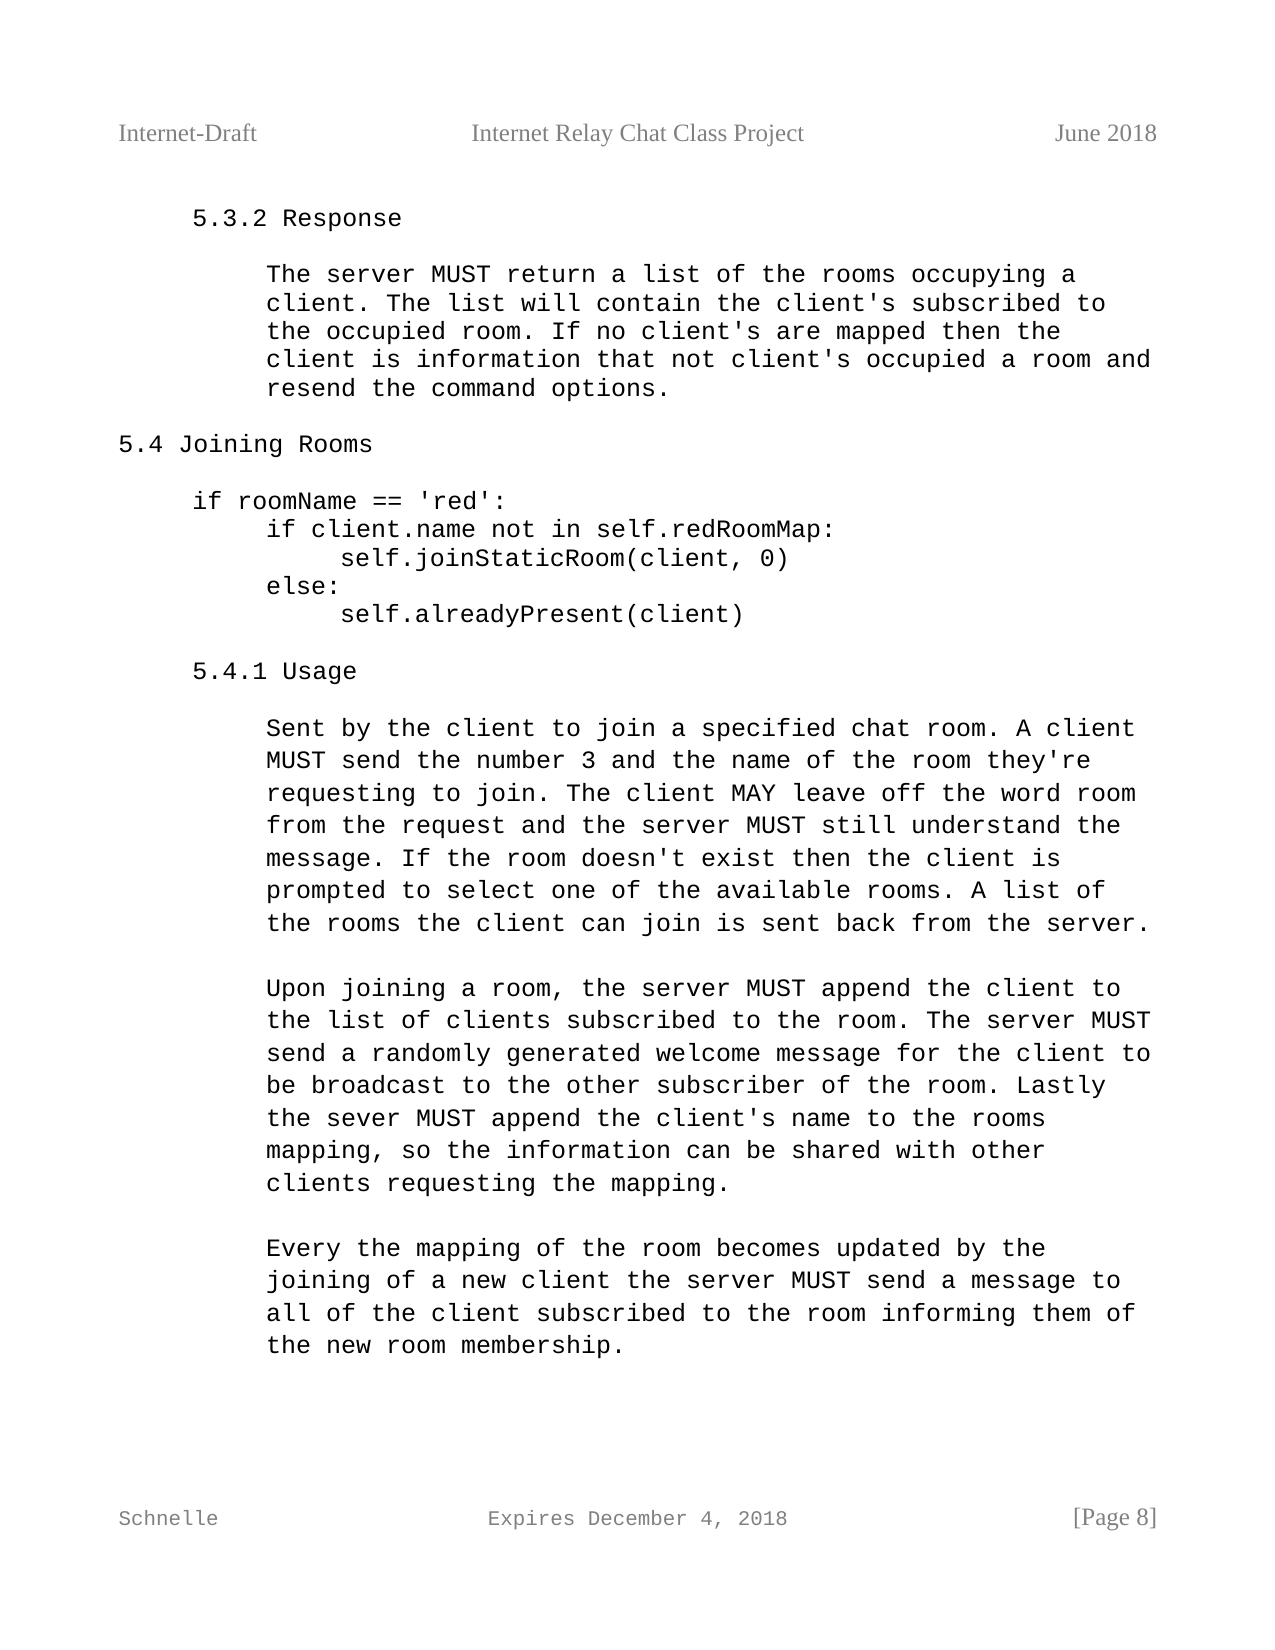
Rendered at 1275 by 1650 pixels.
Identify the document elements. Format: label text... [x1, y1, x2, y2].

text 5.4.1 Usage [118, 658, 1157, 687]
text self.joinStaticRoom(client, 0) [118, 545, 1157, 573]
text if roomName == 'red': [118, 488, 1157, 517]
text if client.name not in self.redRoomMap: [118, 517, 1157, 545]
text Sent by the client to join a specified chat room. A client MUST send the number 3 and the name of the room they're requesting to join. The client MAY leave off the word room from the request and the server MUST still understand the message. If the room doesn't exist then the client is prompted to select one of the available rooms. A list of the rooms the client can join is sent back from the server. [118, 715, 1157, 938]
text The server MUST return a list of the rooms occupying a client. The list will contain the client's subscribed to the occupied room. If no client's are mapped then the client is information that not client's occupied a room and resend the command options. [118, 262, 1157, 403]
text Upon joining a room, the server MUST append the client to the list of clients subscribed to the room. The server MUST send a randomly generated welcome message for the client to be broadcast to the other subscriber of the room. Lastly the sever MUST append the client's name to the rooms mapping, so the information can be shared with other clients requesting the mapping. [118, 975, 1157, 1198]
text Every the mapping of the room becomes updated by the joining of a new client the server MUST send a message to all of the client subscribed to the room informing them of the new room membership. [118, 1235, 1157, 1361]
text 5.4 Joining Rooms [118, 432, 1157, 460]
text self.alreadyPresent(client) [118, 602, 1157, 630]
text 5.3.2 Response [118, 205, 1157, 233]
text else: [118, 573, 1157, 602]
